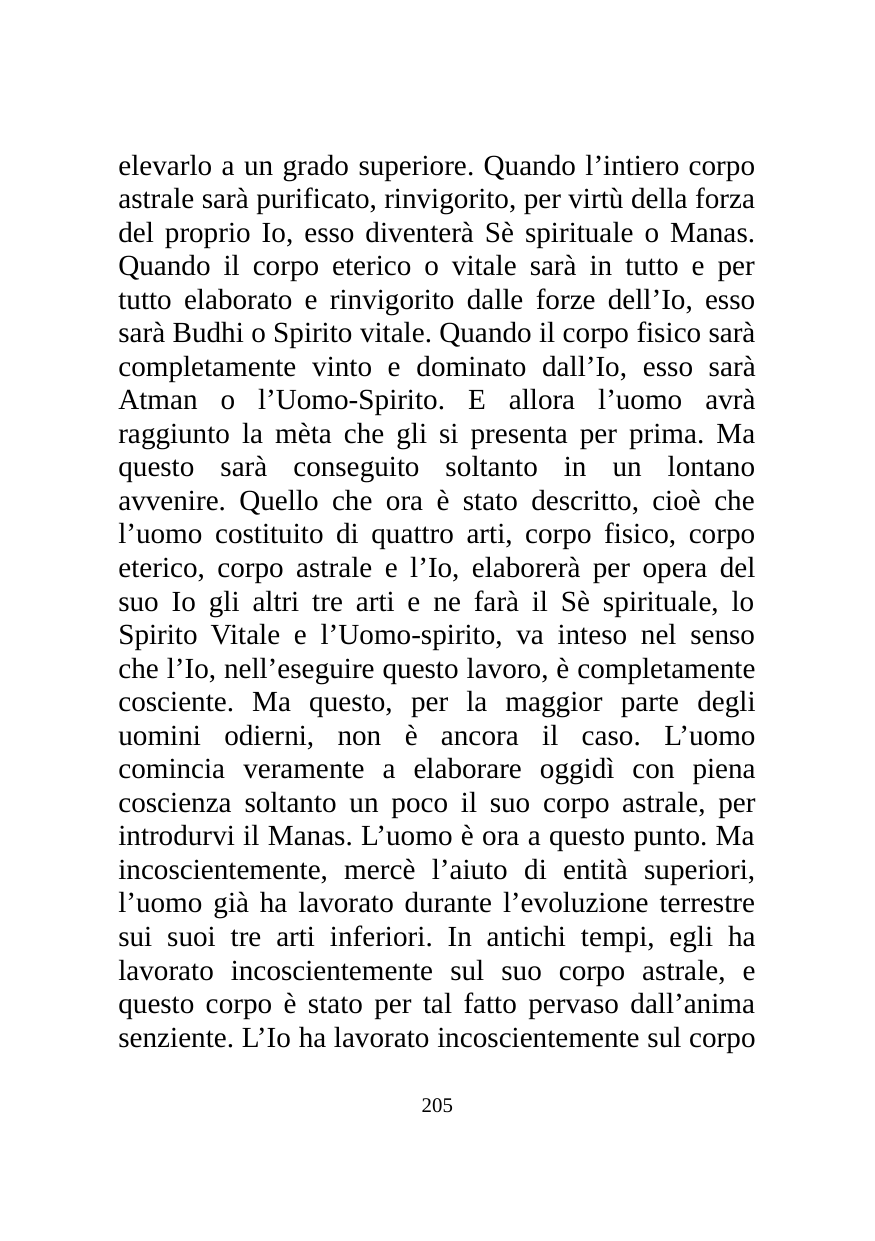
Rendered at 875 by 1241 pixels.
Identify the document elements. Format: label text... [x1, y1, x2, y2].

text elevarlo a un grado superiore. Quando l’intiero corpo astrale sarà purificato, rinvigorito, per virtù della forza del proprio Io, esso diventerà Sè spirituale o Manas. Quando il corpo eterico o vitale sarà in tutto e per tutto elaborato e rinvigorito dalle forze dell’Io, esso sarà Budhi o Spirito vitale. Quando il corpo fisico sarà completamente vinto e dominato dall’Io, esso sarà Atman o l’Uomo-Spirito. E allora l’uomo avrà raggiunto la mèta che gli si presenta per prima. Ma questo sarà conseguito soltanto in un lontano avvenire. Quello che ora è stato descritto, cioè che l’uomo costituito di quattro arti, corpo fisico, corpo eterico, corpo astrale e l’Io, elaborerà per opera del suo Io gli altri tre arti e ne farà il Sè spirituale, lo Spirito Vitale e l’Uomo-spirito, va inteso nel senso che l’Io, nell’eseguire questo lavoro, è completamente cosciente. Ma questo, per la maggior parte degli uomini odierni, non è ancora il caso. L’uomo comincia veramente a elaborare oggidì con piena coscienza soltanto un poco il suo corpo astrale, per introdurvi il Manas. L’uomo è ora a questo punto. Ma incoscientemente, mercè l’aiuto di entità superiori, l’uomo già ha lavorato durante l’evoluzione terrestre sui suoi tre arti inferiori. In antichi tempi, egli ha lavorato incoscientemente sul suo corpo astrale, e questo corpo è stato per tal fatto pervaso dall’anima senziente. L’Io ha lavorato incoscientemente sul corpo [118, 148, 756, 1053]
